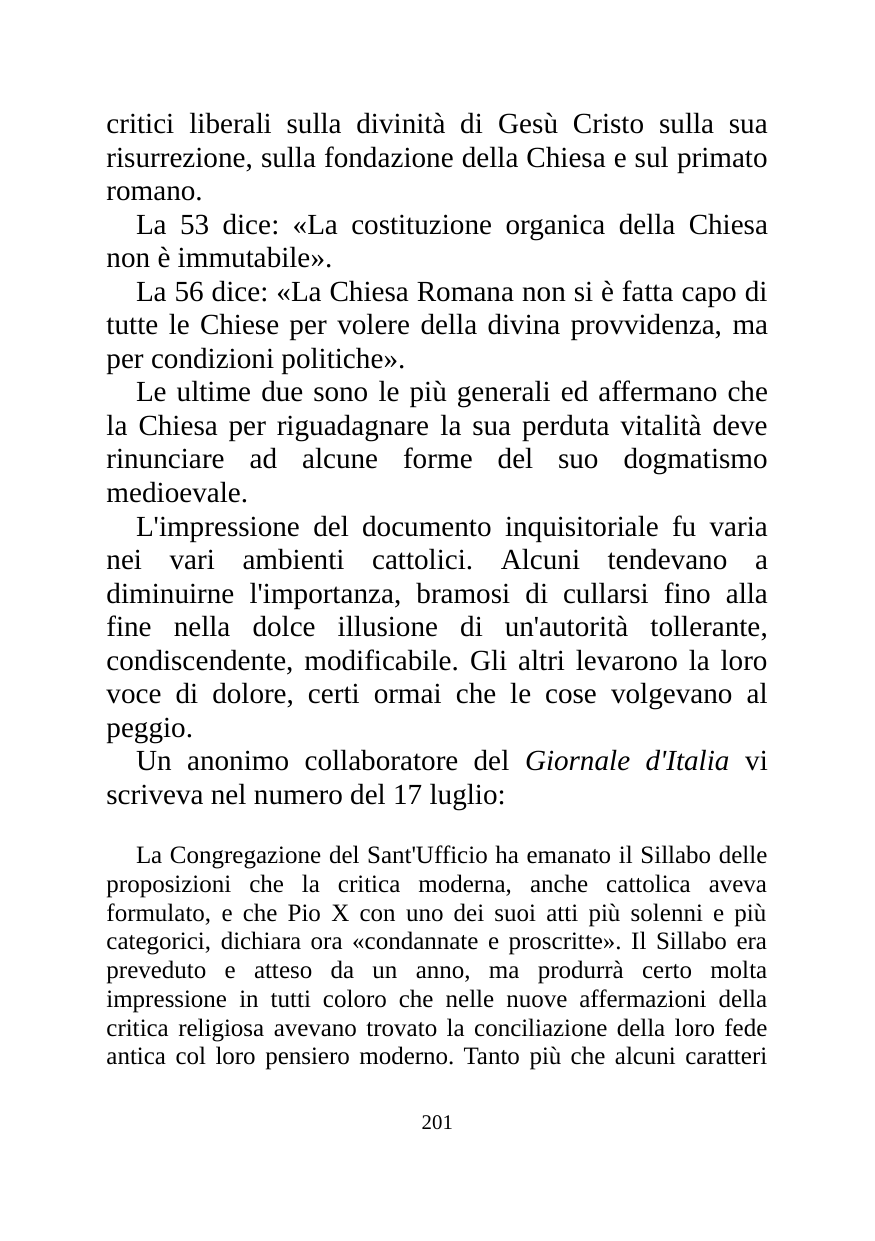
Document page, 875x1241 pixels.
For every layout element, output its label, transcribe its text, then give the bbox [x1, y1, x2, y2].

text Le ultime due sono le più generali ed affermano che la Chiesa per riguadagnare la sua perduta vitalità deve rinunciare ad alcune forme del suo dogmatismo medioevale. [106, 374, 768, 509]
text Un anonimo collaboratore del Giornale d'Italia vi scriveva nel numero del 17 luglio: [106, 743, 768, 811]
text critici liberali sulla divinità di Gesù Cristo sulla sua risurrezione, sulla fondazione della Chiesa e sul primato romano. [106, 106, 768, 207]
text La Congregazione del Sant'Ufficio ha emanato il Sillabo delle proposizioni che la critica moderna, anche cattolica aveva formulato, e che Pio X con uno dei suoi atti più solenni e più categorici, dichiara ora «condannate e proscritte». Il Sillabo era preveduto e atteso da un anno, ma produrrà certo molta impressione in tutti coloro che nelle nuove affermazioni della critica religiosa avevano trovato la conciliazione della loro fede antica col loro pensiero moderno. Tanto più che alcuni caratteri [106, 840, 768, 1070]
text La 56 dice: «La Chiesa Romana non si è fatta capo di tutte le Chiese per volere della divina provvidenza, ma per condizioni politiche». [106, 274, 768, 374]
text L'impressione del documento inquisitoriale fu varia nei vari ambienti cattolici. Alcuni tendevano a diminuirne l'importanza, bramosi di cullarsi fino alla fine nella dolce illusione di un'autorità tollerante, condiscendente, modificabile. Gli altri levarono la loro voce di dolore, certi ormai che le cose volgevano al peggio. [106, 509, 768, 743]
text La 53 dice: «La costituzione organica della Chiesa non è immutabile». [106, 207, 768, 274]
